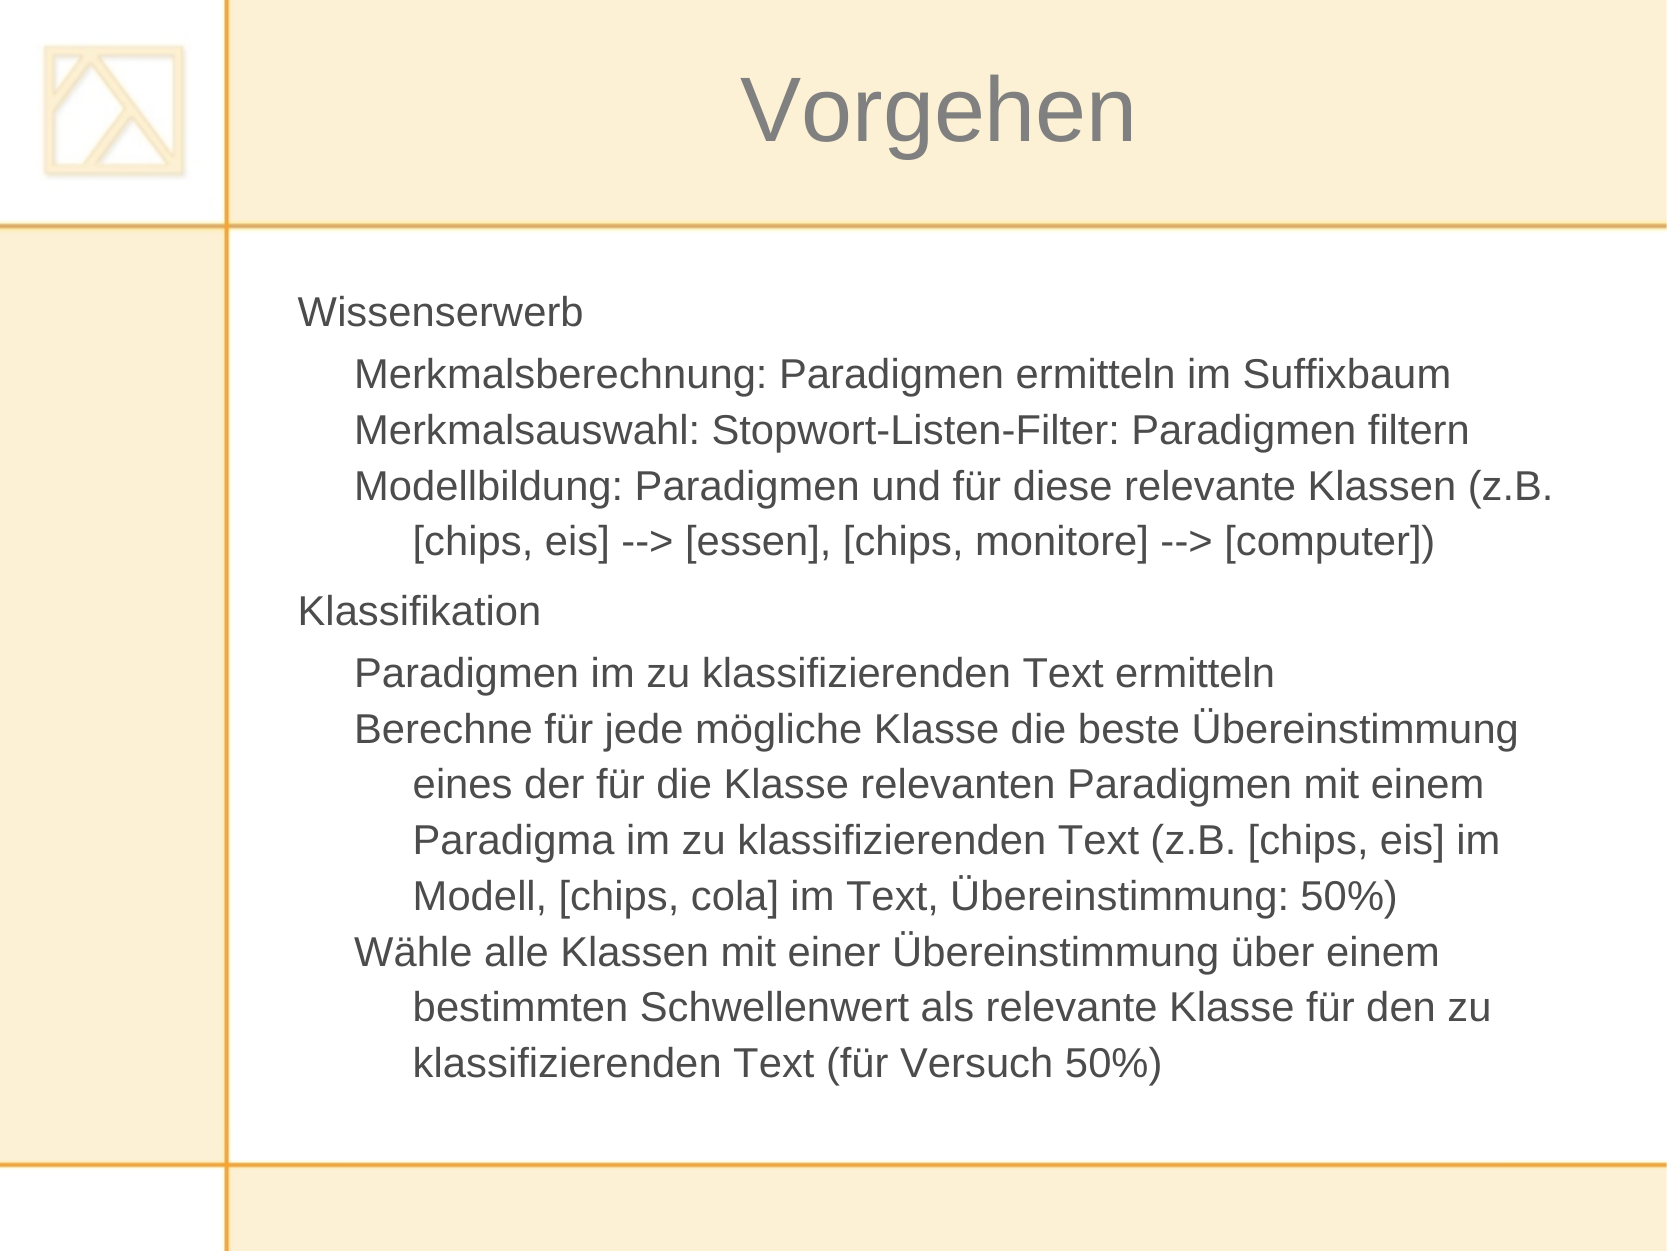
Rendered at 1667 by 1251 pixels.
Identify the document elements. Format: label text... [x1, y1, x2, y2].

picture [0, 0, 1667, 1251]
title Vorgehen [268, 0, 1611, 238]
list Wissenserwerb Merkmalsberechnung: Paradigmen ermitteln im Suffixbaum Merkmalsauswahl: Stopwort-Listen-Filter: Paradigmen filtern Modellbildung: Paradigmen und für diese relevante Klassen (z.B. [chips, eis] --> [essen], [chips, monitore] --> [computer]) Klassifikation Paradigmen im zu klassifizierenden Text ermitteln Berechne für jede mögliche Klasse die beste Übereinstimmung eines der für die Klasse relevanten Paradigmen mit einem Paradigma im zu klassifizierenden Text (z.B. [chips, eis] im Modell, [chips, cola] im Text, Übereinstimmung: 50%) Wähle alle Klassen mit einer Übereinstimmung über einem bestimmten Schwellenwert als relevante Klasse für den zu klassifizierenden Text (für Versuch 50%) [268, 277, 1611, 1193]
